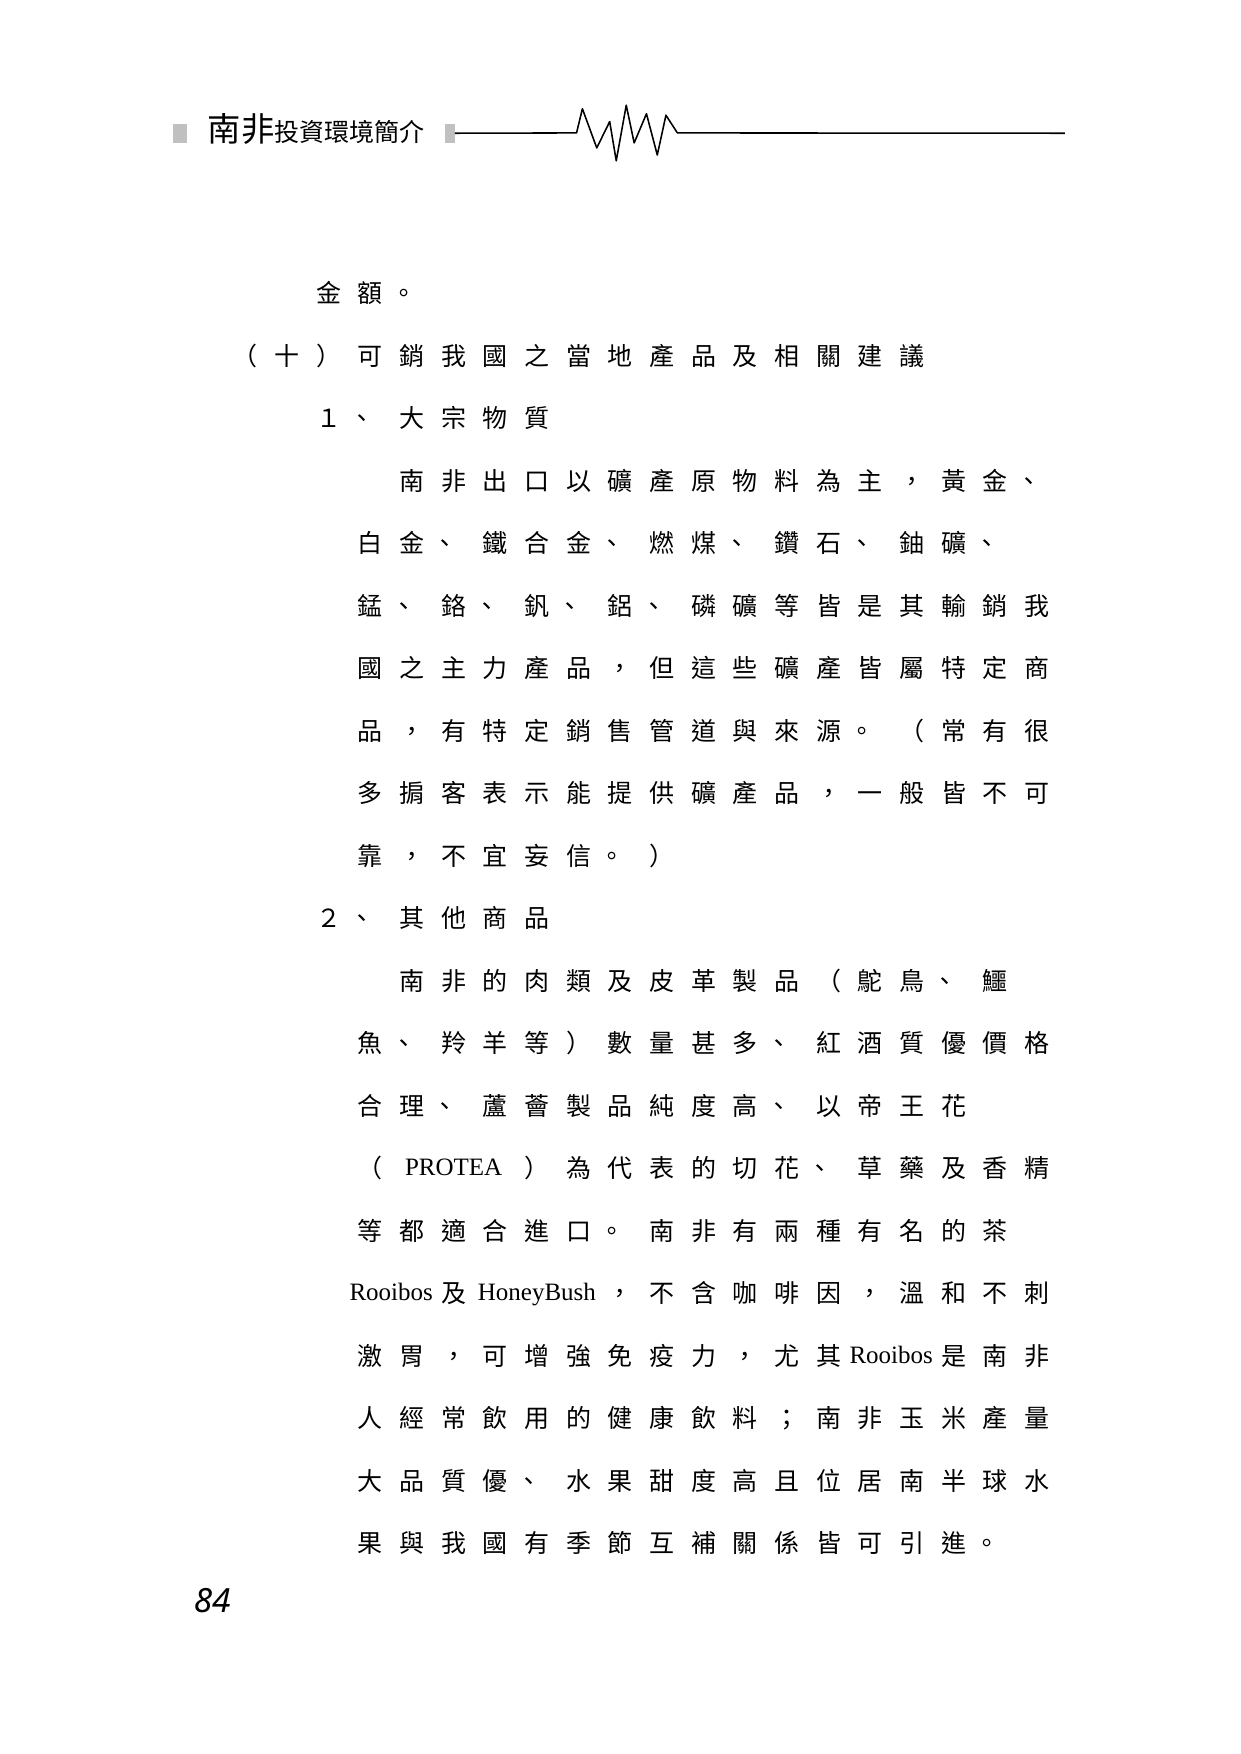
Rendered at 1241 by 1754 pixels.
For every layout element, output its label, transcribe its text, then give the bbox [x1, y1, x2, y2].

text 金額。 [281, 250, 1058, 313]
text １、大宗物質 [281, 375, 1058, 438]
text 南非的肉類及皮革製品（鴕鳥、鱷魚、羚羊等）數量甚多、紅酒質優價格合理、蘆薈製品純度高、以帝王花（PROTEA）為代表的切花、草藥及香精等都適合進口。南非有兩種有名的茶Rooibos及HoneyBush，不含咖啡因，溫和不刺激胃，可增強免疫力，尤其Rooibos是南非人經常飲用的健康飲料；南非玉米產量大品質優、水果甜度高且位居南半球水果與我國有季節互補關係皆可引進。 [330, 938, 1058, 1563]
text ２、其他商品 [281, 875, 1058, 938]
text （十）可銷我國之當地產品及相關建議 [207, 313, 1058, 375]
text 南非出口以礦產原物料為主，黃金、白金、鐵合金、燃煤、鑽石、鈾礦、錳、鉻、釩、鋁、磷礦等皆是其輸銷我國之主力產品，但這些礦產皆屬特定商品，有特定銷售管道與來源。（常有很多掮客表示能提供礦產品，一般皆不可靠，不宜妄信。） [330, 438, 1058, 875]
